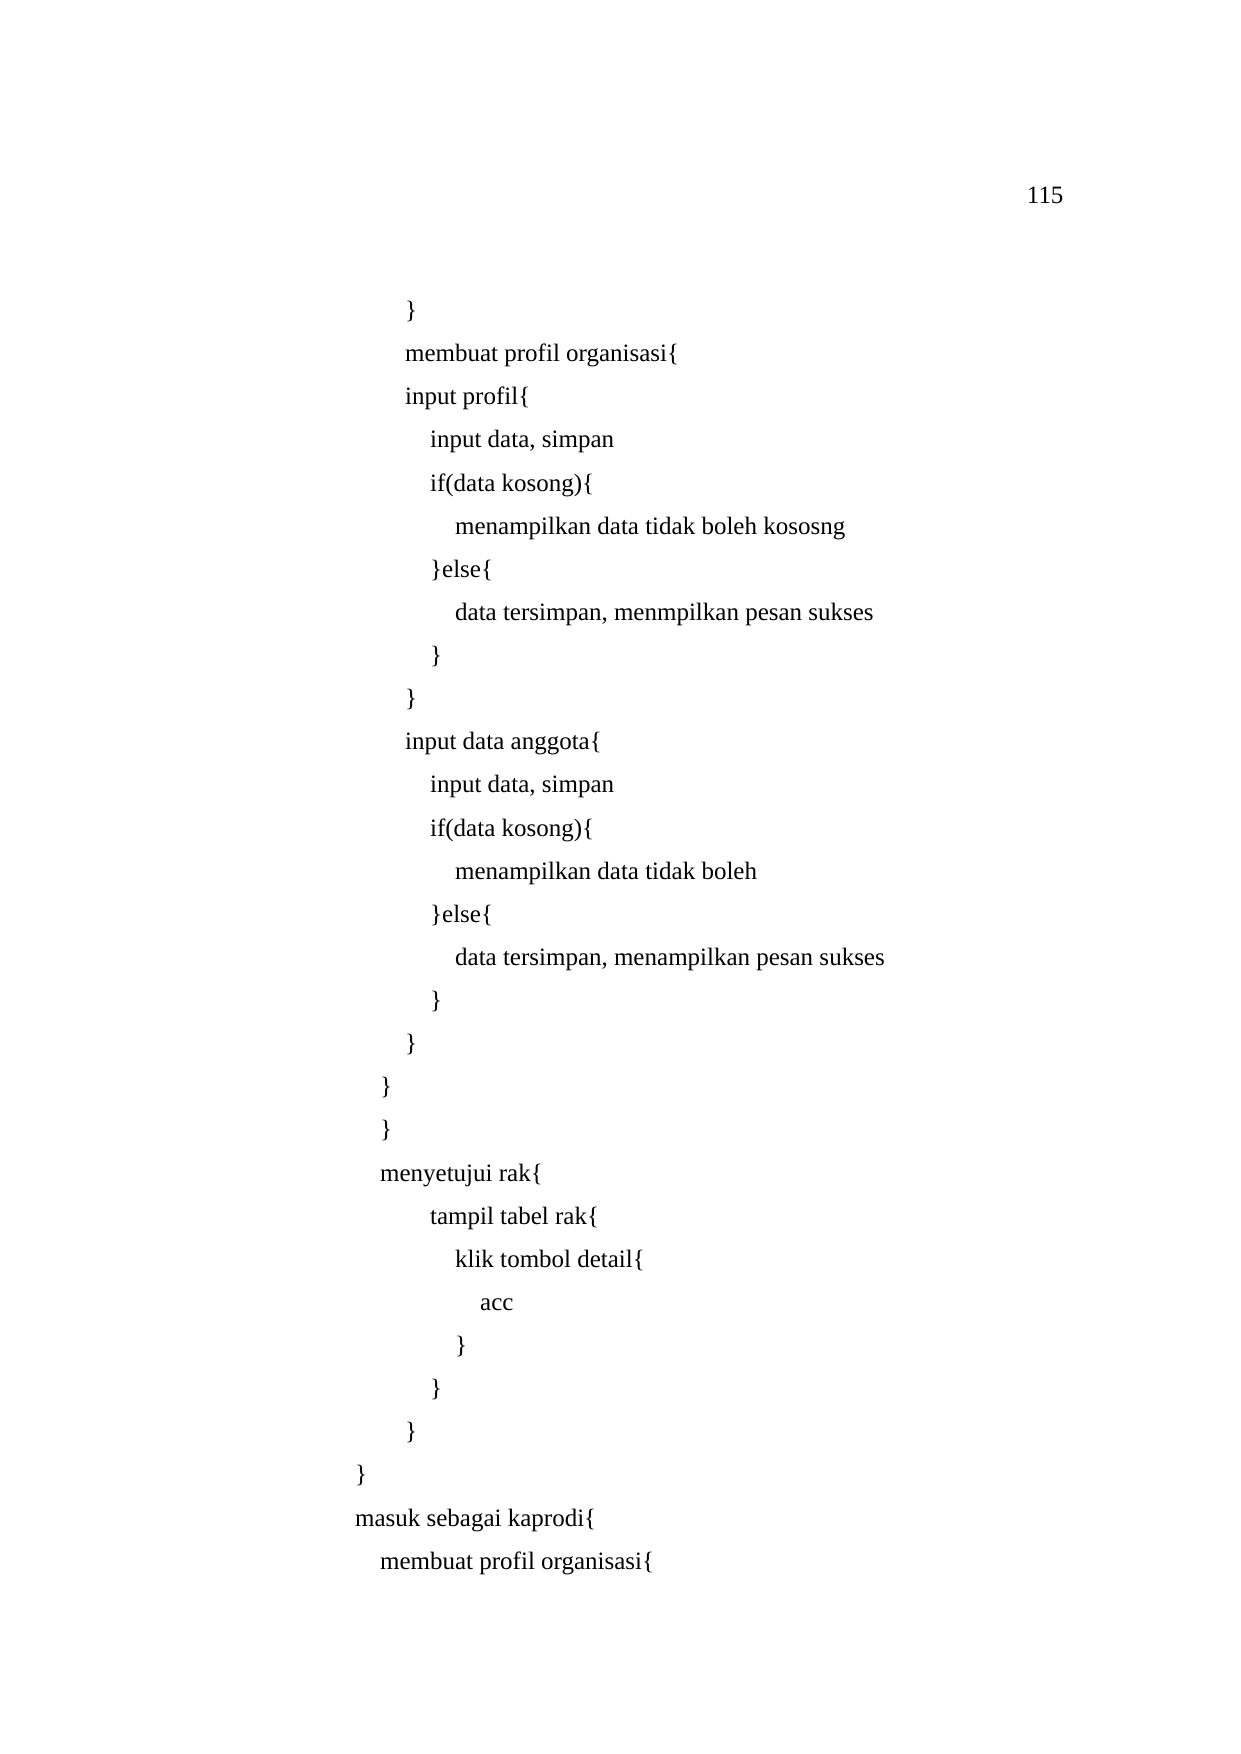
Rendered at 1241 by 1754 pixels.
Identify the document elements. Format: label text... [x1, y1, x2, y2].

text data tersimpan, menmpilkan pesan sukses [330, 597, 1063, 626]
text if(data kosong){ [330, 468, 1063, 496]
text menampilkan data tidak boleh [330, 856, 1063, 884]
text if(data kosong){ [330, 813, 1063, 841]
text menampilkan data tidak boleh kososng [330, 511, 1063, 539]
text } [330, 1114, 1063, 1143]
text tampil tabel rak{ [330, 1201, 1063, 1229]
text membuat profil organisasi{ [330, 1546, 1063, 1574]
text }else{ [330, 899, 1063, 928]
text } [330, 1071, 1063, 1100]
text } [330, 683, 1063, 712]
text } [330, 295, 1063, 324]
text } [330, 1028, 1063, 1057]
text klik tombol detail{ [330, 1244, 1063, 1273]
text } [330, 1459, 1063, 1488]
text } [330, 1416, 1063, 1445]
text masuk sebagai kaprodi{ [330, 1503, 1063, 1531]
text acc [330, 1287, 1063, 1316]
text }else{ [330, 554, 1063, 583]
text } [330, 640, 1063, 669]
text } [330, 1373, 1063, 1402]
text membuat profil organisasi{ [330, 338, 1063, 367]
text menyetujui rak{ [330, 1158, 1063, 1186]
text data tersimpan, menampilkan pesan sukses [330, 942, 1063, 971]
text } [330, 1330, 1063, 1359]
text input data, simpan [330, 769, 1063, 798]
text input data anggota{ [330, 726, 1063, 755]
text input profil{ [330, 381, 1063, 410]
text } [330, 985, 1063, 1014]
text input data, simpan [330, 424, 1063, 453]
